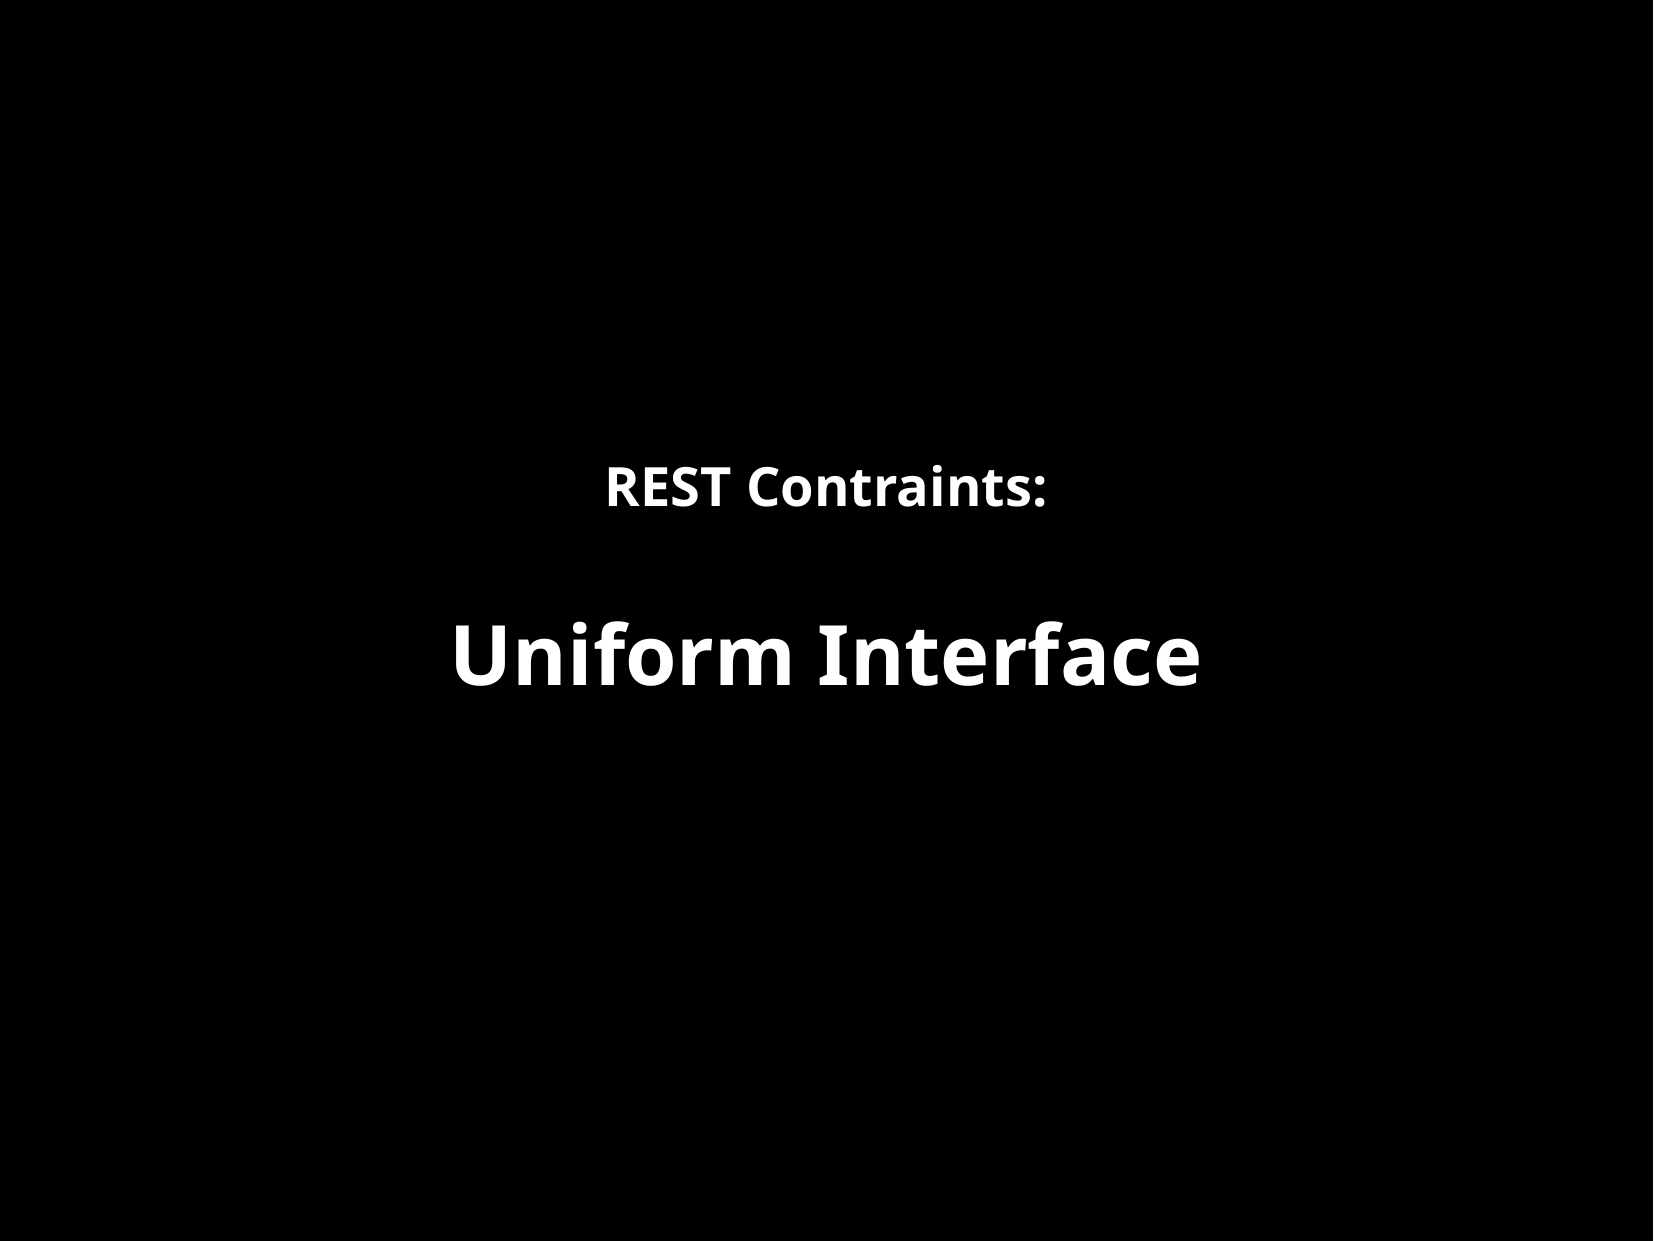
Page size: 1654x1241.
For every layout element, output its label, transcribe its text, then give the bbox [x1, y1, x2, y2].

subtitle REST Contraints: Uniform Interface [82, 49, 1571, 1109]
